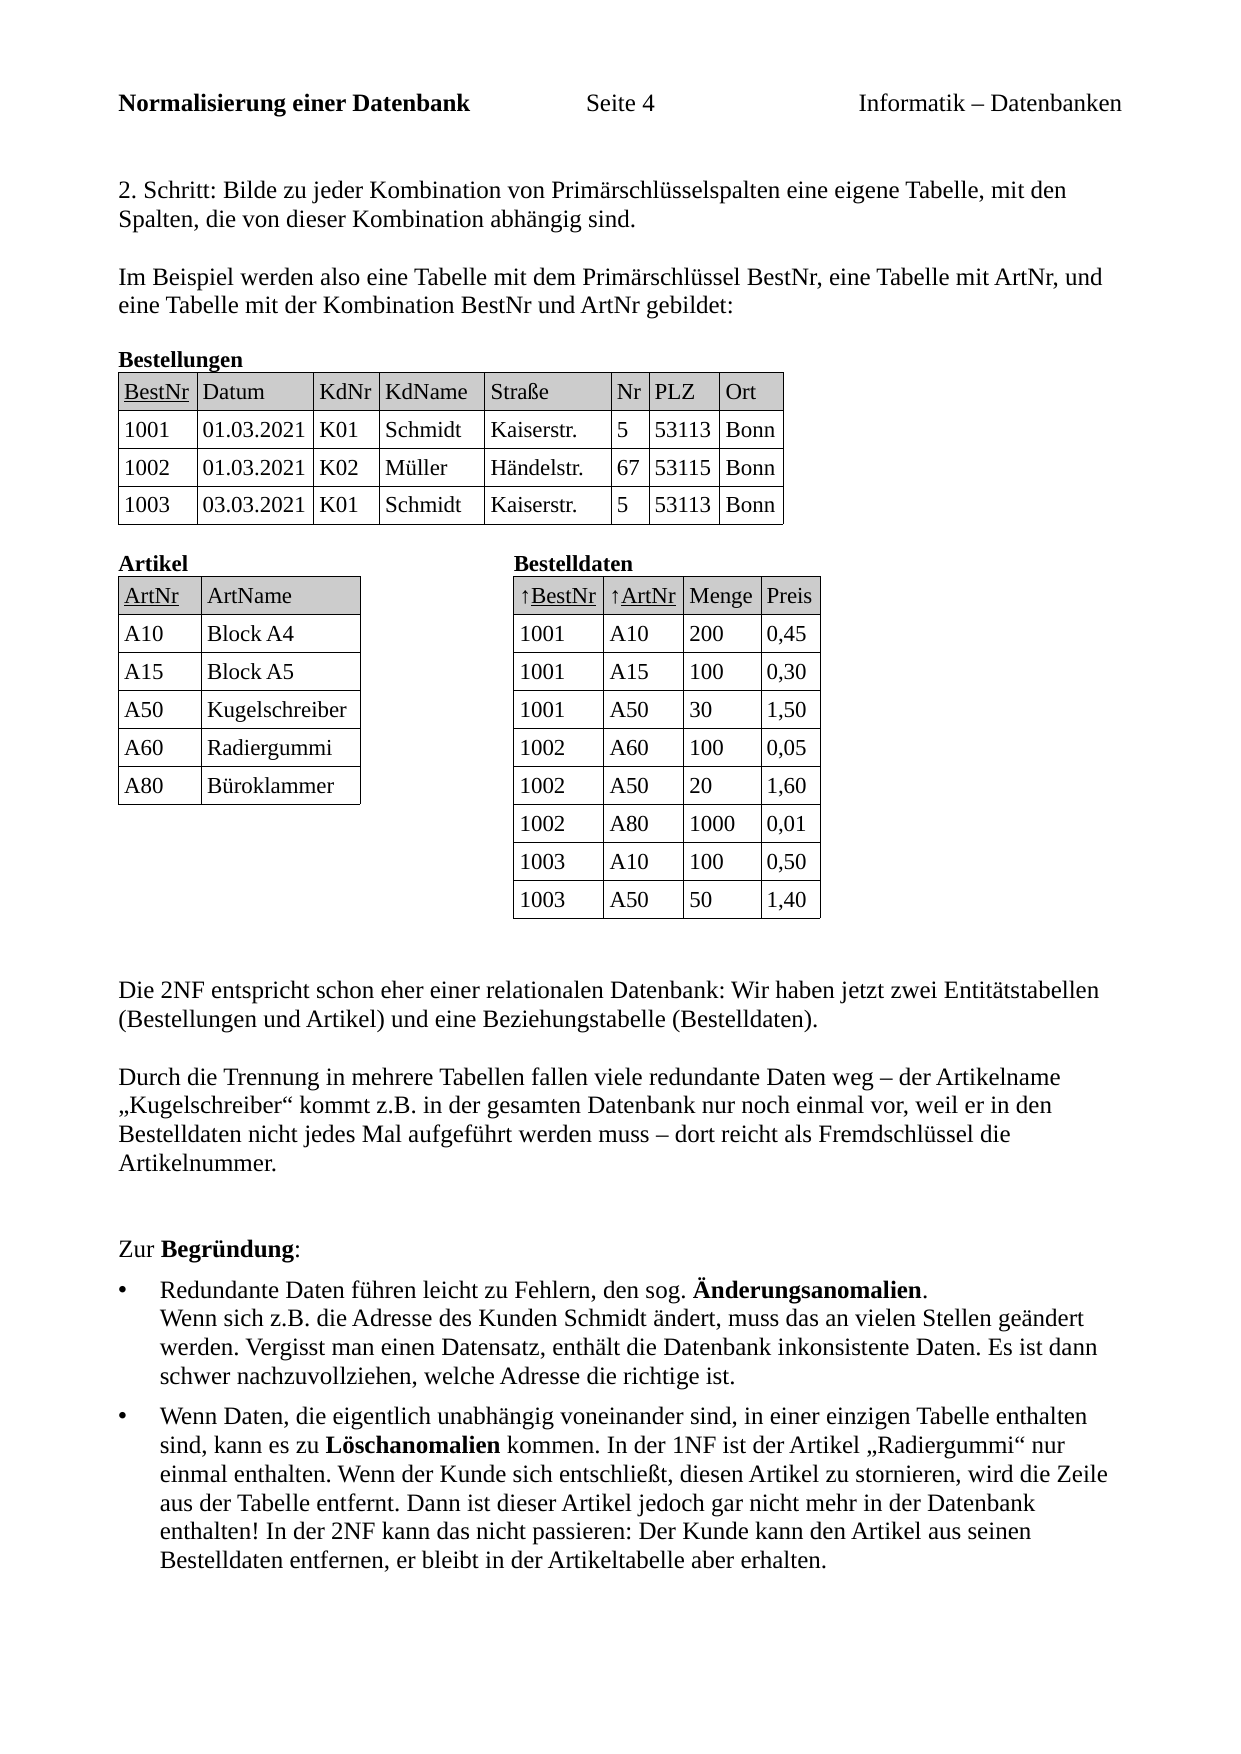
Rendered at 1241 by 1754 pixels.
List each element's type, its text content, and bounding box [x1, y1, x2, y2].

table_header ArtName [202, 577, 360, 614]
table_cell K01 [314, 487, 379, 524]
table_cell 1,60 [762, 767, 820, 804]
table_cell 5 [612, 411, 649, 448]
table_header BestNr [119, 373, 197, 410]
table_cell Kaiserstr. [485, 487, 611, 524]
table_cell Schmidt [380, 487, 484, 524]
text Durch die Trennung in mehrere Tabellen fallen viele redundante Daten weg – der Artikelname „Kugelschreiber“ kommt z.B. in der gesamten Datenbank nur noch einmal vor, weil er in den Bestelldaten nicht jedes Mal aufgeführt werden muss – dort reicht als Fremdschlüssel die Artikelnummer. [118, 1062, 1122, 1177]
text Zur Begründung: [118, 1234, 1122, 1263]
table_cell Schmidt [380, 411, 484, 448]
text 2. Schritt: Bilde zu jeder Kombination von Primärschlüsselspalten eine eigene Tabelle, mit den Spalten, die von dieser Kombination abhängig sind. [118, 176, 1122, 233]
table_cell 200 [684, 615, 761, 652]
table_header ↑BestNr [514, 577, 603, 614]
table_cell 1002 [514, 805, 603, 842]
list Redundante Daten führen leicht zu Fehlern, den sog. Änderungsanomalien. Wenn sich z.B. die Adresse des Kunden Schmidt ändert, muss das an vielen Stellen geändert werden. Vergisst man einen Datensatz, enthält die Datenbank inkonsistente Daten. Es ist dann schwer nachzuvollziehen, welche Adresse die richtige ist. [118, 1275, 1122, 1390]
table_header Ort [720, 373, 783, 410]
table_cell Müller [380, 449, 484, 486]
table_cell 100 [684, 653, 761, 690]
table_cell A50 [604, 881, 683, 918]
table_cell A80 [119, 767, 201, 804]
table_cell 1002 [119, 449, 197, 486]
table_cell 5 [612, 487, 649, 524]
table_cell 1001 [514, 653, 603, 690]
table_header Preis [762, 577, 820, 614]
text Bestellungen [118, 346, 1122, 372]
table_header ArtNr [119, 577, 201, 614]
table_cell Block A4 [202, 615, 360, 652]
table_cell A10 [119, 615, 201, 652]
table_header Bestelldaten [514, 550, 1122, 918]
table_cell 53113 [650, 411, 719, 448]
table_cell 1002 [514, 729, 603, 766]
table_cell Bonn [720, 449, 783, 486]
table_cell 01.03.2021 [198, 449, 313, 486]
table_cell 0,30 [762, 653, 820, 690]
table_cell A50 [604, 767, 683, 804]
table_header Menge [684, 577, 761, 614]
table_cell 03.03.2021 [198, 487, 313, 524]
table_header Nr [612, 373, 649, 410]
table_cell 1000 [684, 805, 761, 842]
table_cell K01 [314, 411, 379, 448]
table_cell A60 [604, 729, 683, 766]
table_cell A15 [604, 653, 683, 690]
table_cell Bonn [720, 411, 783, 448]
table_cell 0,45 [762, 615, 820, 652]
table_cell 01.03.2021 [198, 411, 313, 448]
table_cell 53115 [650, 449, 719, 486]
table_cell 50 [684, 881, 761, 918]
table_header KdNr [314, 373, 379, 410]
table_cell Bonn [720, 487, 783, 524]
table_cell A15 [119, 653, 201, 690]
table_cell 0,50 [762, 843, 820, 880]
table_header Straße [485, 373, 611, 410]
text Im Beispiel werden also eine Tabelle mit dem Primärschlüssel BestNr, eine Tabelle mit ArtNr, und eine Tabelle mit der Kombination BestNr und ArtNr gebildet: [118, 262, 1122, 319]
table_cell A10 [604, 843, 683, 880]
table_cell 1003 [514, 843, 603, 880]
table_header PLZ [650, 373, 719, 410]
table_header ↑ArtNr [604, 577, 683, 614]
table_cell 67 [612, 449, 649, 486]
table_cell 100 [684, 843, 761, 880]
table_header Artikel [118, 550, 513, 918]
table_cell 53113 [650, 487, 719, 524]
table_cell 1001 [119, 411, 197, 448]
table_cell 1,40 [762, 881, 820, 918]
table_cell Block A5 [202, 653, 360, 690]
table_cell A60 [119, 729, 201, 766]
table_cell Kaiserstr. [485, 411, 611, 448]
table_cell 1002 [514, 767, 603, 804]
table_cell 1003 [119, 487, 197, 524]
table_cell 20 [684, 767, 761, 804]
table_cell 1003 [514, 881, 603, 918]
table_cell 1,50 [762, 691, 820, 728]
table_cell Radiergummi [202, 729, 360, 766]
table_cell Kugelschreiber [202, 691, 360, 728]
table_cell 100 [684, 729, 761, 766]
table_cell A80 [604, 805, 683, 842]
table_cell 1001 [514, 691, 603, 728]
table_cell A50 [119, 691, 201, 728]
table_cell 30 [684, 691, 761, 728]
table_header KdName [380, 373, 484, 410]
table_header Datum [198, 373, 313, 410]
table_cell Händelstr. [485, 449, 611, 486]
text Die 2NF entspricht schon eher einer relationalen Datenbank: Wir haben jetzt zwei Entitätstabellen (Bestellungen und Artikel) und eine Beziehungstabelle (Bestelldaten). [118, 975, 1122, 1033]
table_cell A50 [604, 691, 683, 728]
table_cell 1001 [514, 615, 603, 652]
table_cell 0,05 [762, 729, 820, 766]
table_cell Büroklammer [202, 767, 360, 804]
list Wenn Daten, die eigentlich unabhängig voneinander sind, in einer einzigen Tabelle enthalten sind, kann es zu Löschanomalien kommen. In der 1NF ist der Artikel „Radiergummi“ nur einmal enthalten. Wenn der Kunde sich entschließt, diesen Artikel zu stornieren, wird die Zeile aus der Tabelle entfernt. Dann ist dieser Artikel jedoch gar nicht mehr in der Datenbank enthalten! In der 2NF kann das nicht passieren: Der Kunde kann den Artikel aus seinen Bestelldaten entfernen, er bleibt in der Artikeltabelle aber erhalten. [118, 1401, 1122, 1574]
table_cell A10 [604, 615, 683, 652]
table_cell K02 [314, 449, 379, 486]
table_cell 0,01 [762, 805, 820, 842]
